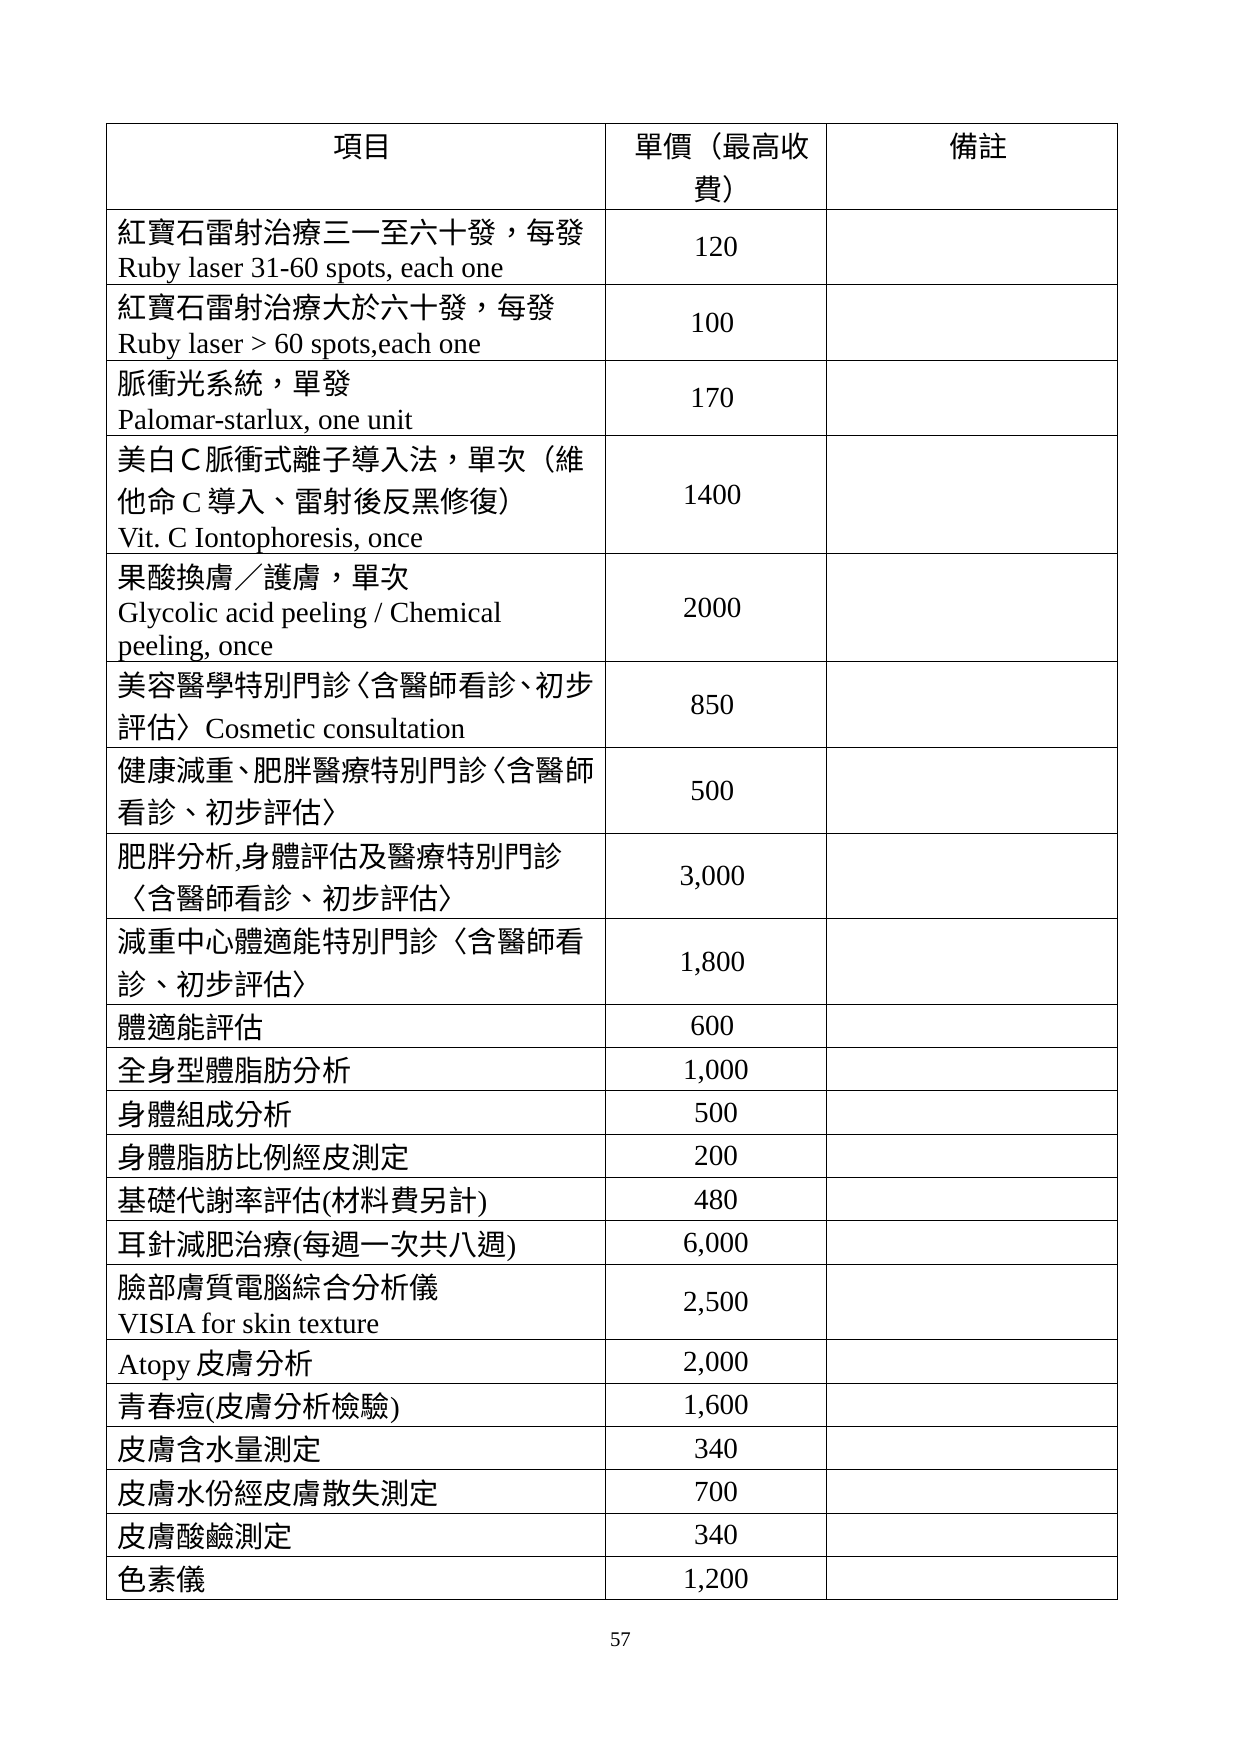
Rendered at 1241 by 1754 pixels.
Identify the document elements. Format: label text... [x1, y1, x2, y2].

table_cell 500 [606, 1091, 826, 1134]
table_cell [827, 1091, 1117, 1134]
table_cell 肥胖分析,身體評估及醫療特別門診〈含醫師看診、初步評估〉 [107, 834, 605, 918]
table_cell 700 [606, 1470, 826, 1513]
table_cell [827, 1514, 1117, 1556]
table_cell [827, 919, 1117, 1004]
table_cell [827, 554, 1117, 661]
table_cell 臉部膚質電腦綜合分析儀 VISIA for skin texture [107, 1265, 605, 1339]
table_cell 3,000 [606, 834, 826, 918]
table_cell 2,000 [606, 1340, 826, 1383]
table_cell 1,200 [606, 1557, 826, 1599]
table_cell [827, 436, 1117, 553]
table_cell 脈衝光系統，單發 Palomar-starlux, one unit [107, 361, 605, 435]
table_cell [827, 662, 1117, 747]
table_cell [827, 1135, 1117, 1177]
table_cell 120 [606, 210, 826, 284]
table_cell 身體組成分析 [107, 1091, 605, 1134]
table_cell 美白Ｃ脈衝式離子導入法，單次（維他命C導入、雷射後反黑修復） Vit. C Iontophoresis, once [107, 436, 605, 553]
table_header 項目 [107, 124, 605, 208]
table_cell 6,000 [606, 1221, 826, 1264]
table_cell 1,800 [606, 919, 826, 1004]
table_cell 紅寶石雷射治療三一至六十發，每發 Ruby laser 31-60 spots, each one [107, 210, 605, 284]
table_header 單價（最高收費） [606, 124, 826, 208]
table_cell [827, 1557, 1117, 1599]
table_cell [827, 285, 1117, 360]
table_cell 皮膚水份經皮膚散失測定 [107, 1470, 605, 1513]
table_cell 紅寶石雷射治療大於六十發，每發 Ruby laser > 60 spots,each one [107, 285, 605, 360]
table_cell 600 [606, 1005, 826, 1047]
table_cell 2000 [606, 554, 826, 661]
table_cell [827, 1221, 1117, 1264]
table_cell [827, 748, 1117, 832]
table_cell 減重中心體適能特別門診〈含醫師看診、初步評估〉 [107, 919, 605, 1004]
table_cell 身體脂肪比例經皮測定 [107, 1135, 605, 1177]
table_cell 1400 [606, 436, 826, 553]
table_cell [827, 1470, 1117, 1513]
table_cell [827, 834, 1117, 918]
table_cell [827, 361, 1117, 435]
table_cell 340 [606, 1514, 826, 1556]
table_cell 1,000 [606, 1048, 826, 1090]
table_cell 皮膚含水量測定 [107, 1427, 605, 1469]
table_cell 2,500 [606, 1265, 826, 1339]
table_cell [827, 1048, 1117, 1090]
table_cell [827, 1005, 1117, 1047]
table_cell [827, 210, 1117, 284]
table_cell 500 [606, 748, 826, 832]
table_cell 色素儀 [107, 1557, 605, 1599]
table_cell 170 [606, 361, 826, 435]
table_cell 體適能評估 [107, 1005, 605, 1047]
table_cell 果酸換膚／護膚，單次 Glycolic acid peeling / Chemical peeling, once [107, 554, 605, 661]
table_cell [827, 1265, 1117, 1339]
table_cell Atopy皮膚分析 [107, 1340, 605, 1383]
table_cell 皮膚酸鹼測定 [107, 1514, 605, 1556]
table_cell 850 [606, 662, 826, 747]
table_cell [827, 1340, 1117, 1383]
table_cell 200 [606, 1135, 826, 1177]
table_cell 340 [606, 1427, 826, 1469]
table_cell 100 [606, 285, 826, 360]
table_cell 美容醫學特別門診〈含醫師看診、初步評估〉Cosmetic consultation [107, 662, 605, 747]
table_cell 基礎代謝率評估(材料費另計) [107, 1178, 605, 1220]
table_header 備註 [827, 124, 1117, 208]
table_cell 全身型體脂肪分析 [107, 1048, 605, 1090]
table_cell 健康減重、肥胖醫療特別門診〈含醫師看診、初步評估〉 [107, 748, 605, 832]
table_cell 耳針減肥治療(每週一次共八週) [107, 1221, 605, 1264]
table_cell [827, 1384, 1117, 1426]
table_cell [827, 1178, 1117, 1220]
table_cell [827, 1427, 1117, 1469]
table_cell 480 [606, 1178, 826, 1220]
table_cell 青春痘(皮膚分析檢驗) [107, 1384, 605, 1426]
table_cell 1,600 [606, 1384, 826, 1426]
